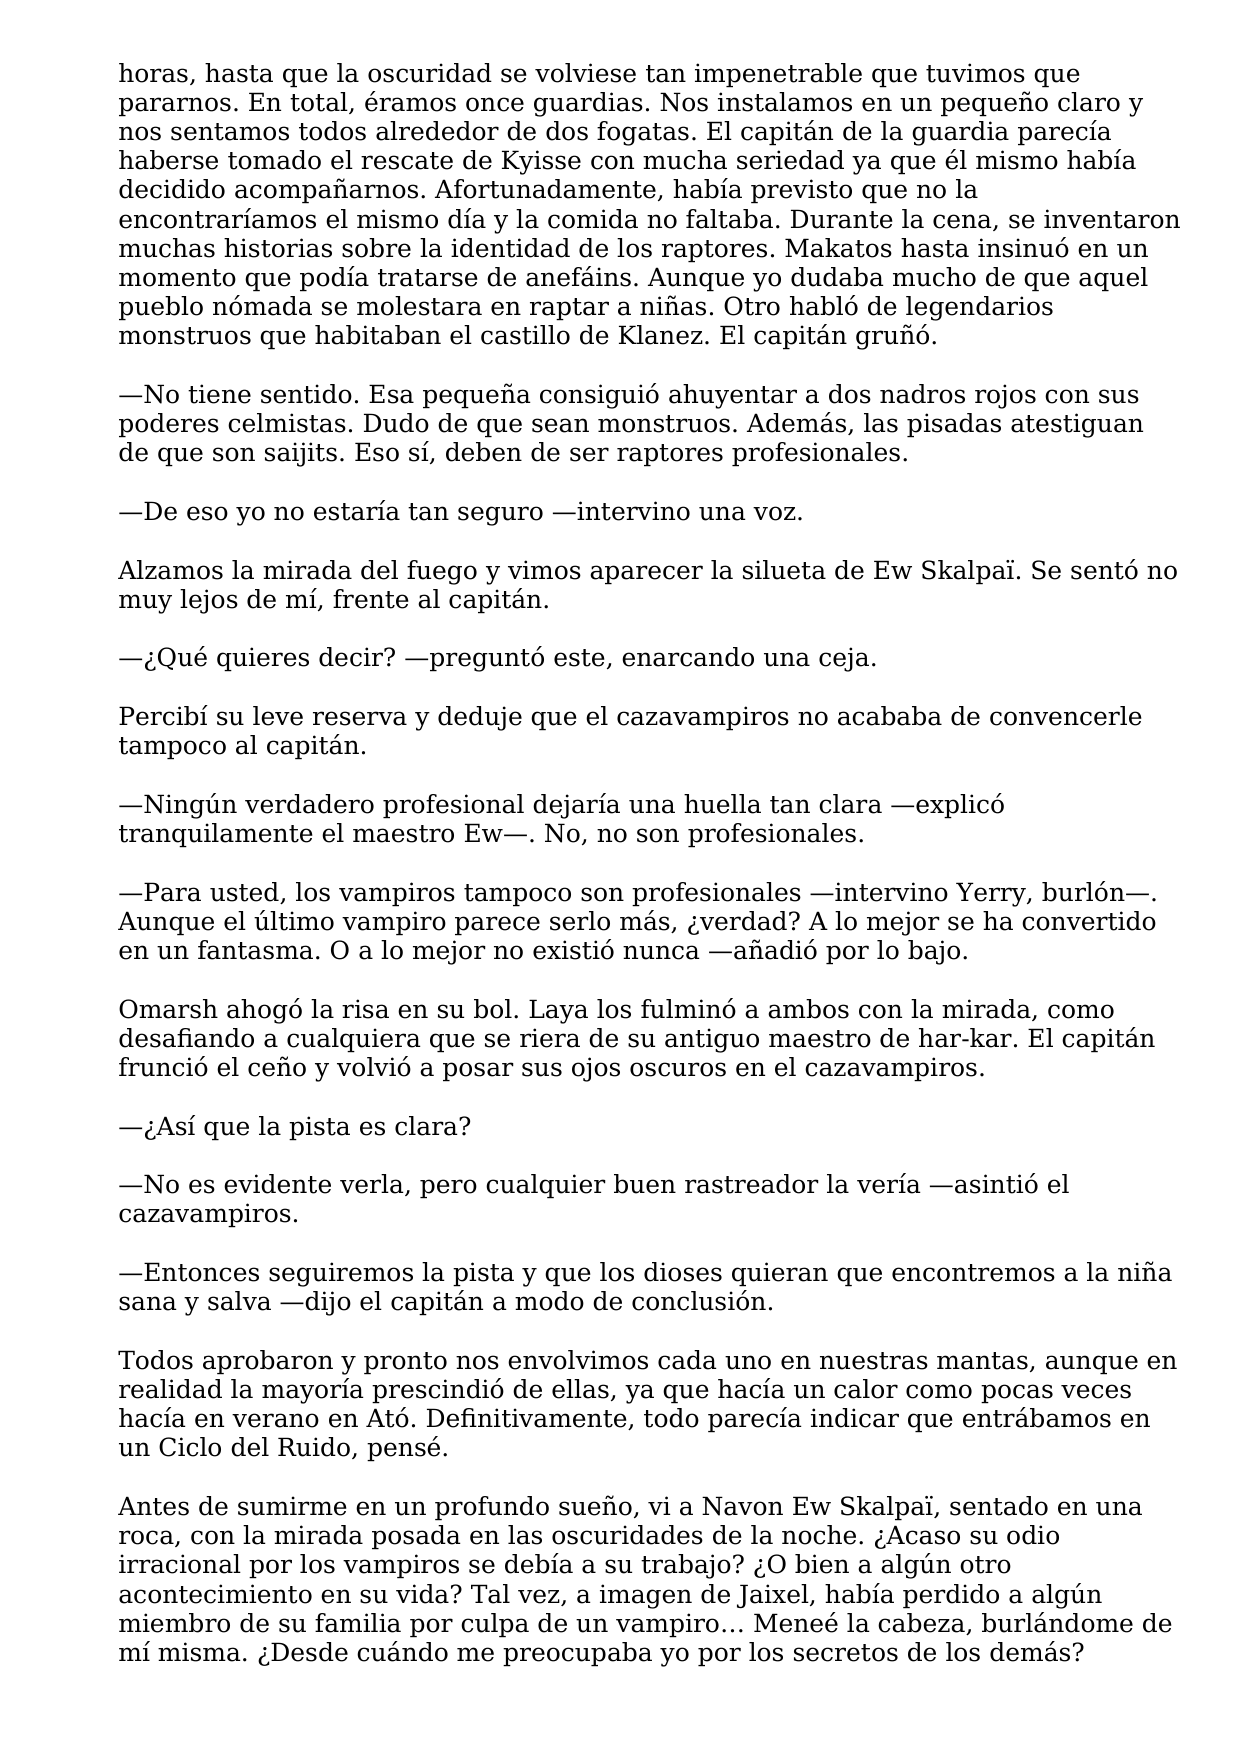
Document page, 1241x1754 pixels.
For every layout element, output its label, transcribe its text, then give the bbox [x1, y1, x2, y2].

text Todos aprobaron y pronto nos envolvimos cada uno en nuestras mantas, aunque en realidad la mayoría prescindió de ellas, ya que hacía un calor como pocas veces hacía en verano en Ató. Definitivamente, todo parecía indicar que entrábamos en un Ciclo del Ruido, pensé. [118, 1346, 1181, 1463]
text Percibí su leve reserva y deduje que el cazavampiros no acababa de convencerle tampoco al capitán. [118, 702, 1181, 761]
text —¿Qué quieres decir? —preguntó este, enarcando una ceja. [118, 644, 1181, 673]
text —De eso yo no estaría tan seguro —intervino una voz. [118, 497, 1181, 526]
text horas, hasta que la oscuridad se volviese tan impenetrable que tuvimos que pararnos. En total, éramos once guardias. Nos instalamos en un pequeño claro y nos sentamos todos alrededor de dos fogatas. El capitán de la guardia parecía haberse tomado el rescate de Kyisse con mucha seriedad ya que él mismo había decidido acompañarnos. Afortunadamente, había previsto que no la encontraríamos el mismo día y la comida no faltaba. Durante la cena, se inventaron muchas historias sobre la identidad de los raptores. Makatos hasta insinuó en un momento que podía tratarse de anefáins. Aunque yo dudaba mucho de que aquel pueblo nómada se molestara en raptar a niñas. Otro habló de legendarios monstruos que habitaban el castillo de Klanez. El capitán gruñó. [118, 59, 1181, 351]
text —Para usted, los vampiros tampoco son profesionales —intervino Yerry, burlón—. Aunque el último vampiro parece serlo más, ¿verdad? A lo mejor se ha convertido en un fantasma. O a lo mejor no existió nunca —añadió por lo bajo. [118, 878, 1181, 965]
text Omarsh ahogó la risa en su bol. Laya los fulminó a ambos con la mirada, como desafiando a cualquiera que se riera de su antiguo maestro de har-kar. El capitán frunció el ceño y volvió a posar sus ojos oscuros en el cazavampiros. [118, 995, 1181, 1082]
text Alzamos la mirada del fuego y vimos aparecer la silueta de Ew Skalpaï. Se sentó no muy lejos de mí, frente al capitán. [118, 556, 1181, 614]
text —¿Así que la pista es clara? [118, 1112, 1181, 1141]
text —No es evidente verla, pero cualquier buen rastreador la vería —asintió el cazavampiros. [118, 1171, 1181, 1229]
text Antes de sumirme en un profundo sueño, vi a Navon Ew Skalpaï, sentado en una roca, con la mirada posada en las oscuridades de la noche. ¿Acaso su odio irracional por los vampiros se debía a su trabajo? ¿O bien a algún otro acontecimiento en su vida? Tal vez, a imagen de Jaixel, había perdido a algún miembro de su familia por culpa de un vampiro… Meneé la cabeza, burlándome de mí misma. ¿Desde cuándo me preocupaba yo por los secretos de los demás? [118, 1492, 1181, 1667]
text —Ningún verdadero profesional dejaría una huella tan clara —explicó tranquilamente el maestro Ew—. No, no son profesionales. [118, 790, 1181, 848]
text —No tiene sentido. Esa pequeña consiguió ahuyentar a dos nadros rojos con sus poderes celmistas. Dudo de que sean monstruos. Además, las pisadas atestiguan de que son saijits. Eso sí, deben de ser raptores profesionales. [118, 380, 1181, 468]
text —Entonces seguiremos la pista y que los dioses quieran que encontremos a la niña sana y salva —dijo el capitán a modo de conclusión. [118, 1258, 1181, 1317]
